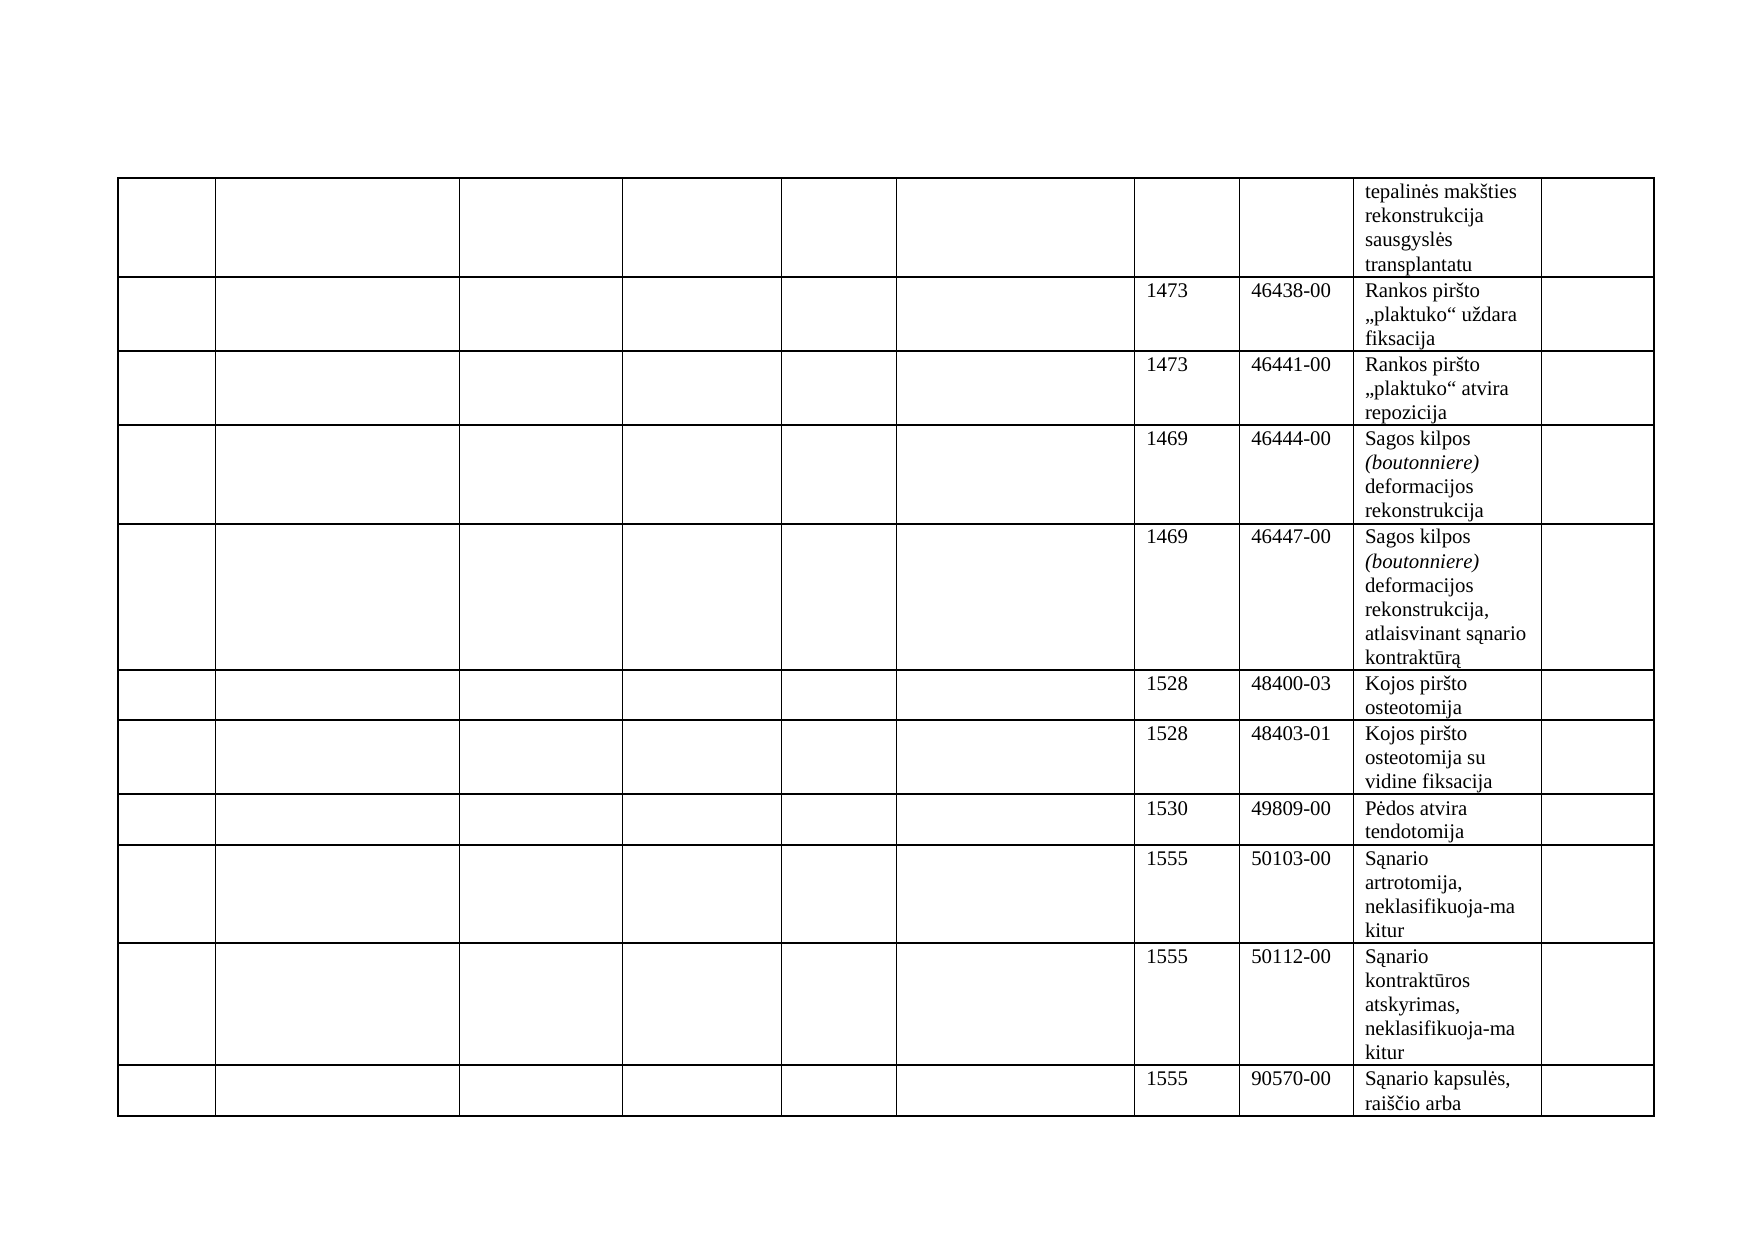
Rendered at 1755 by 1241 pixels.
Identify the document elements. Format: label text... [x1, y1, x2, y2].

table_cell 50103-00 [1240, 846, 1353, 942]
table_cell [460, 846, 622, 942]
table_cell 1473 [1135, 278, 1239, 350]
table_cell [119, 671, 215, 719]
table_cell [460, 795, 622, 843]
table_cell [897, 846, 1134, 942]
table_cell [119, 525, 215, 669]
table_cell 1555 [1135, 1066, 1239, 1114]
table_cell [623, 278, 781, 350]
table_cell tepalinės makšties rekonstrukcija sausgyslės transplantatu [1354, 179, 1541, 276]
table_cell 1555 [1135, 944, 1239, 1064]
table_cell Sąnario kontraktūros atskyrimas, neklasifikuoja-ma kitur [1354, 944, 1541, 1064]
table_cell [782, 179, 896, 276]
table_cell [782, 795, 896, 843]
table_cell [119, 795, 215, 843]
table_cell [216, 426, 459, 522]
table_cell [623, 795, 781, 843]
table_cell [119, 1066, 215, 1114]
table_cell [782, 352, 896, 424]
table_cell [460, 671, 622, 719]
table_cell [216, 721, 459, 793]
table_cell [623, 179, 781, 276]
table_cell [782, 671, 896, 719]
table_cell Kojos piršto osteotomija [1354, 671, 1541, 719]
table_cell [623, 671, 781, 719]
table_cell 1528 [1135, 671, 1239, 719]
table_cell [897, 525, 1134, 669]
table_cell Pėdos atvira tendotomija [1354, 795, 1541, 843]
table_cell [216, 944, 459, 1064]
table_cell [1240, 179, 1353, 276]
table_cell [623, 426, 781, 522]
table_cell [1135, 179, 1239, 276]
table_cell 90570-00 [1240, 1066, 1353, 1114]
table_cell Sagos kilpos (boutonniere) deformacijos rekonstrukcija [1354, 426, 1541, 522]
table_cell [460, 944, 622, 1064]
table_cell 50112-00 [1240, 944, 1353, 1064]
table_cell [782, 426, 896, 522]
table_cell [782, 846, 896, 942]
table_cell Rankos piršto „plaktuko“ atvira repozicija [1354, 352, 1541, 424]
table_cell [119, 352, 215, 424]
table_cell 48400-03 [1240, 671, 1353, 719]
table_cell [897, 179, 1134, 276]
table_cell [782, 944, 896, 1064]
table_cell [897, 352, 1134, 424]
table_cell 1473 [1135, 352, 1239, 424]
table_cell [216, 278, 459, 350]
table_cell 1469 [1135, 525, 1239, 669]
table_cell [897, 795, 1134, 843]
table_cell [1542, 671, 1653, 719]
table_cell 49809-00 [1240, 795, 1353, 843]
table_cell [216, 1066, 459, 1114]
table_cell [782, 278, 896, 350]
table_cell [460, 721, 622, 793]
table_cell [1542, 846, 1653, 942]
table_cell [216, 671, 459, 719]
table_cell [623, 352, 781, 424]
table_cell Sagos kilpos (boutonniere) deformacijos rekonstrukcija, atlaisvinant sąnario kontraktūrą [1354, 525, 1541, 669]
table_cell [782, 525, 896, 669]
table_cell 1530 [1135, 795, 1239, 843]
table_cell 1555 [1135, 846, 1239, 942]
table_cell [119, 944, 215, 1064]
table_cell 1469 [1135, 426, 1239, 522]
table_cell [782, 721, 896, 793]
table_cell 46444-00 [1240, 426, 1353, 522]
table_cell [119, 179, 215, 276]
table_cell [460, 352, 622, 424]
table_cell [460, 179, 622, 276]
table_cell [119, 721, 215, 793]
table_cell [623, 721, 781, 793]
table_cell [1542, 278, 1653, 350]
table_cell [623, 944, 781, 1064]
table_cell Rankos piršto „plaktuko“ uždara fiksacija [1354, 278, 1541, 350]
table_cell [623, 525, 781, 669]
table_cell [1542, 1066, 1653, 1114]
table_cell Sąnario artrotomija, neklasifikuoja-ma kitur [1354, 846, 1541, 942]
table_cell [1542, 179, 1653, 276]
table_cell [460, 278, 622, 350]
table_cell 46447-00 [1240, 525, 1353, 669]
table_cell [216, 352, 459, 424]
table_cell [119, 426, 215, 522]
table_cell [897, 944, 1134, 1064]
table_cell 1528 [1135, 721, 1239, 793]
table_cell [460, 525, 622, 669]
table_cell [897, 721, 1134, 793]
table_cell [119, 278, 215, 350]
table_cell [216, 846, 459, 942]
table_cell [623, 1066, 781, 1114]
table_cell [460, 426, 622, 522]
table_cell [1542, 721, 1653, 793]
table_cell [897, 1066, 1134, 1114]
table_cell [216, 525, 459, 669]
table_cell 48403-01 [1240, 721, 1353, 793]
table_cell Sąnario kapsulės, raiščio arba [1354, 1066, 1541, 1114]
table_cell [782, 1066, 896, 1114]
table_cell Kojos piršto osteotomija su vidine fiksacija [1354, 721, 1541, 793]
table_cell [119, 846, 215, 942]
table_cell [460, 1066, 622, 1114]
table_cell [1542, 525, 1653, 669]
table_cell [1542, 944, 1653, 1064]
table_cell [897, 671, 1134, 719]
table_cell [216, 179, 459, 276]
table_cell [897, 426, 1134, 522]
table_cell 46441-00 [1240, 352, 1353, 424]
table_cell [1542, 352, 1653, 424]
table_cell [897, 278, 1134, 350]
table_cell [623, 846, 781, 942]
table_cell [216, 795, 459, 843]
table_cell [1542, 426, 1653, 522]
table_cell 46438-00 [1240, 278, 1353, 350]
table_cell [1542, 795, 1653, 843]
